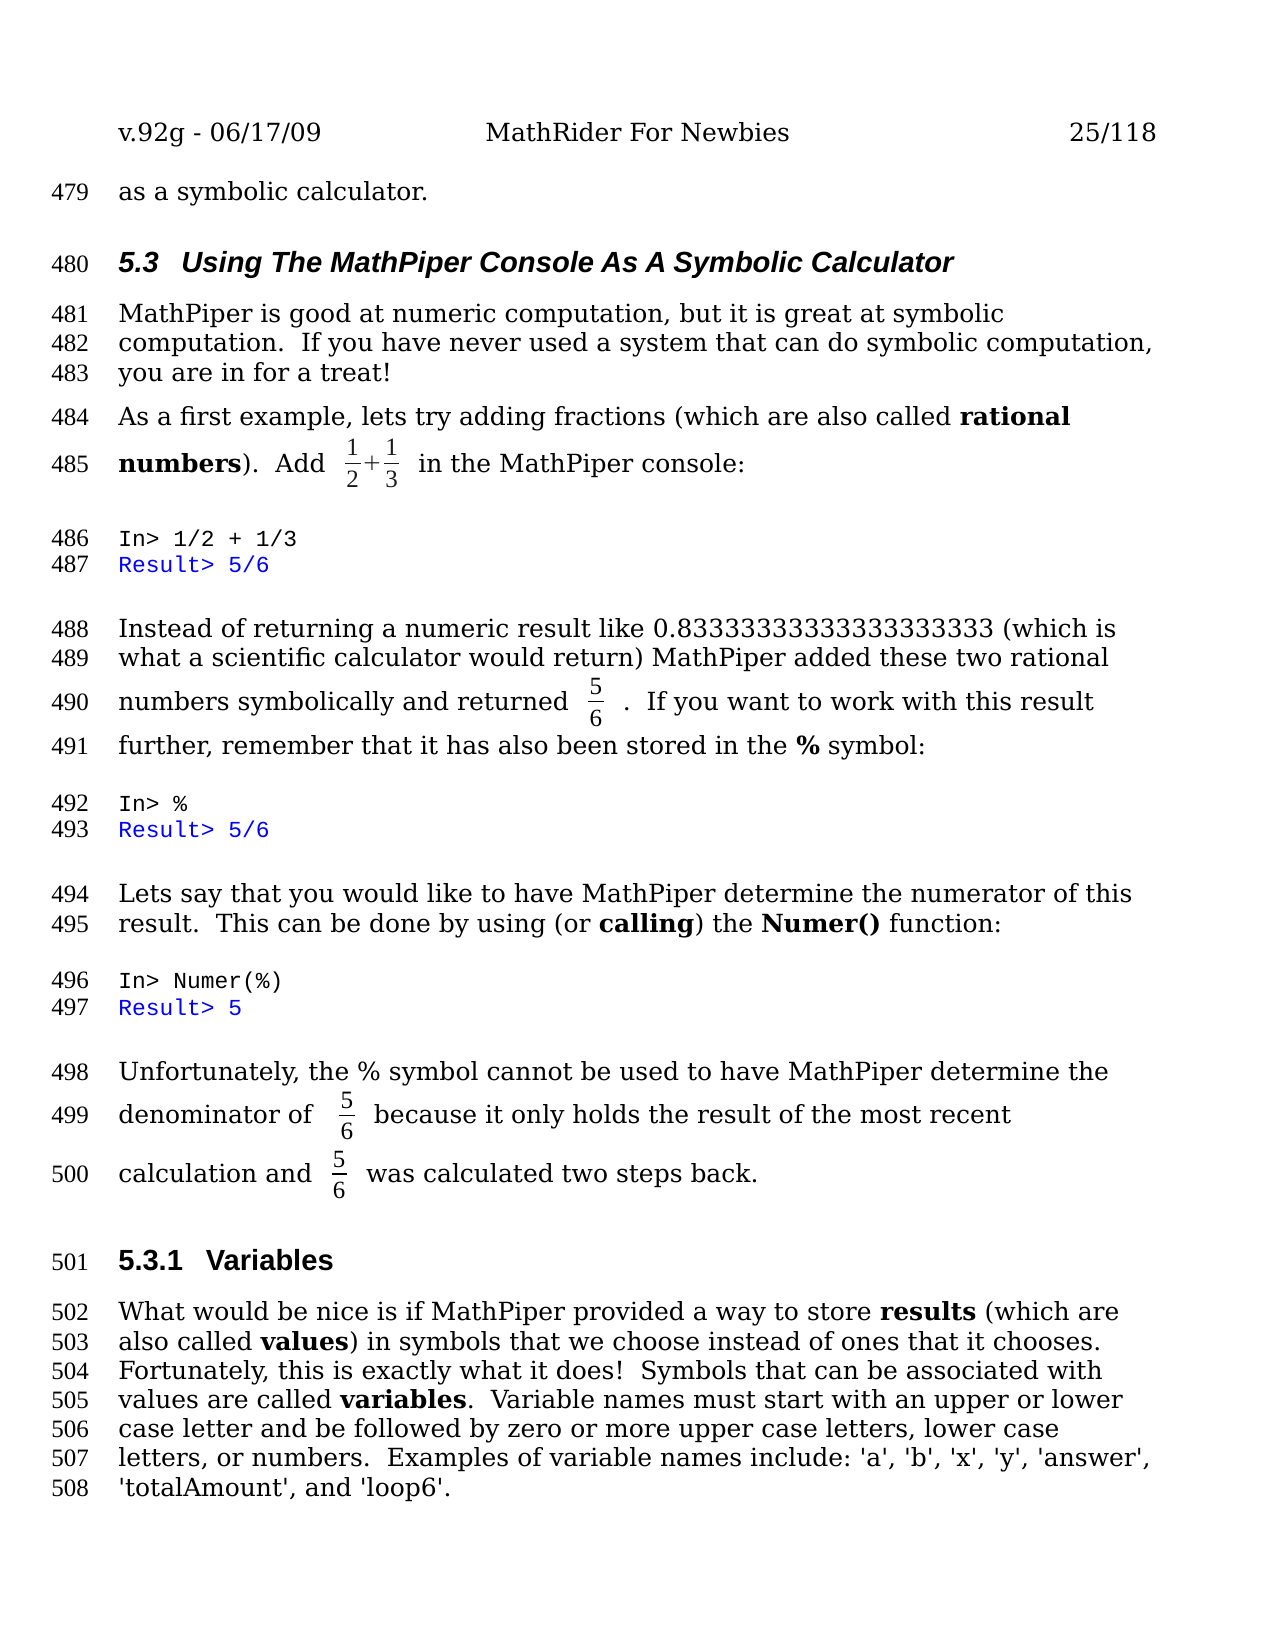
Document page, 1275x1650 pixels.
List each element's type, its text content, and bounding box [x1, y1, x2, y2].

subtitle Variables [118, 1243, 1157, 1276]
text Result> 5/6 [118, 818, 1157, 844]
text Lets say that you would like to have MathPiper determine the numerator of this result. This can be done by using (or calling) the Numer() function: [118, 879, 1157, 938]
text In> 1/2 + 1/3 [118, 527, 1157, 553]
subtitle Using The MathPiper Console As A Symbolic Calculator [118, 245, 1157, 278]
text As a first example, lets try adding fractions (which are also called rational numbers). Addin the MathPiper console: [118, 402, 1157, 495]
text Result> 5/6 [118, 553, 1157, 579]
text MathPiper is good at numeric computation, but it is great at symbolic computation. If you have never used a system that can do symbolic computation, you are in for a treat! [118, 299, 1157, 387]
text as a symbolic calculator. [118, 177, 1157, 206]
text In> Numer(%) [118, 970, 1157, 996]
text Unfortunately, the % symbol cannot be used to have MathPiper determine the denominator of because it only holds the result of the most recent calculation andwas calculated two steps back. [118, 1057, 1157, 1203]
text In> % [118, 793, 1157, 818]
text Instead of returning a numeric result like 0.83333333333333333333 (which is what a scientific calculator would return) MathPiper added these two rational numbers symbolically and returned. If you want to work with this result further, remember that it has also been stored in the % symbol: [118, 614, 1157, 761]
text What would be nice is if MathPiper provided a way to store results (which are also called values) in symbols that we choose instead of ones that it chooses. Fortunately, this is exactly what it does! Symbols that can be associated with values are called variables. Variable names must start with an upper or lower case letter and be followed by zero or more upper case letters, lower case letters, or numbers. Examples of variable names include: 'a', 'b', 'x', 'y', 'answer', 'totalAmount', and 'loop6'. [118, 1297, 1157, 1502]
text Result> 5 [118, 996, 1157, 1022]
